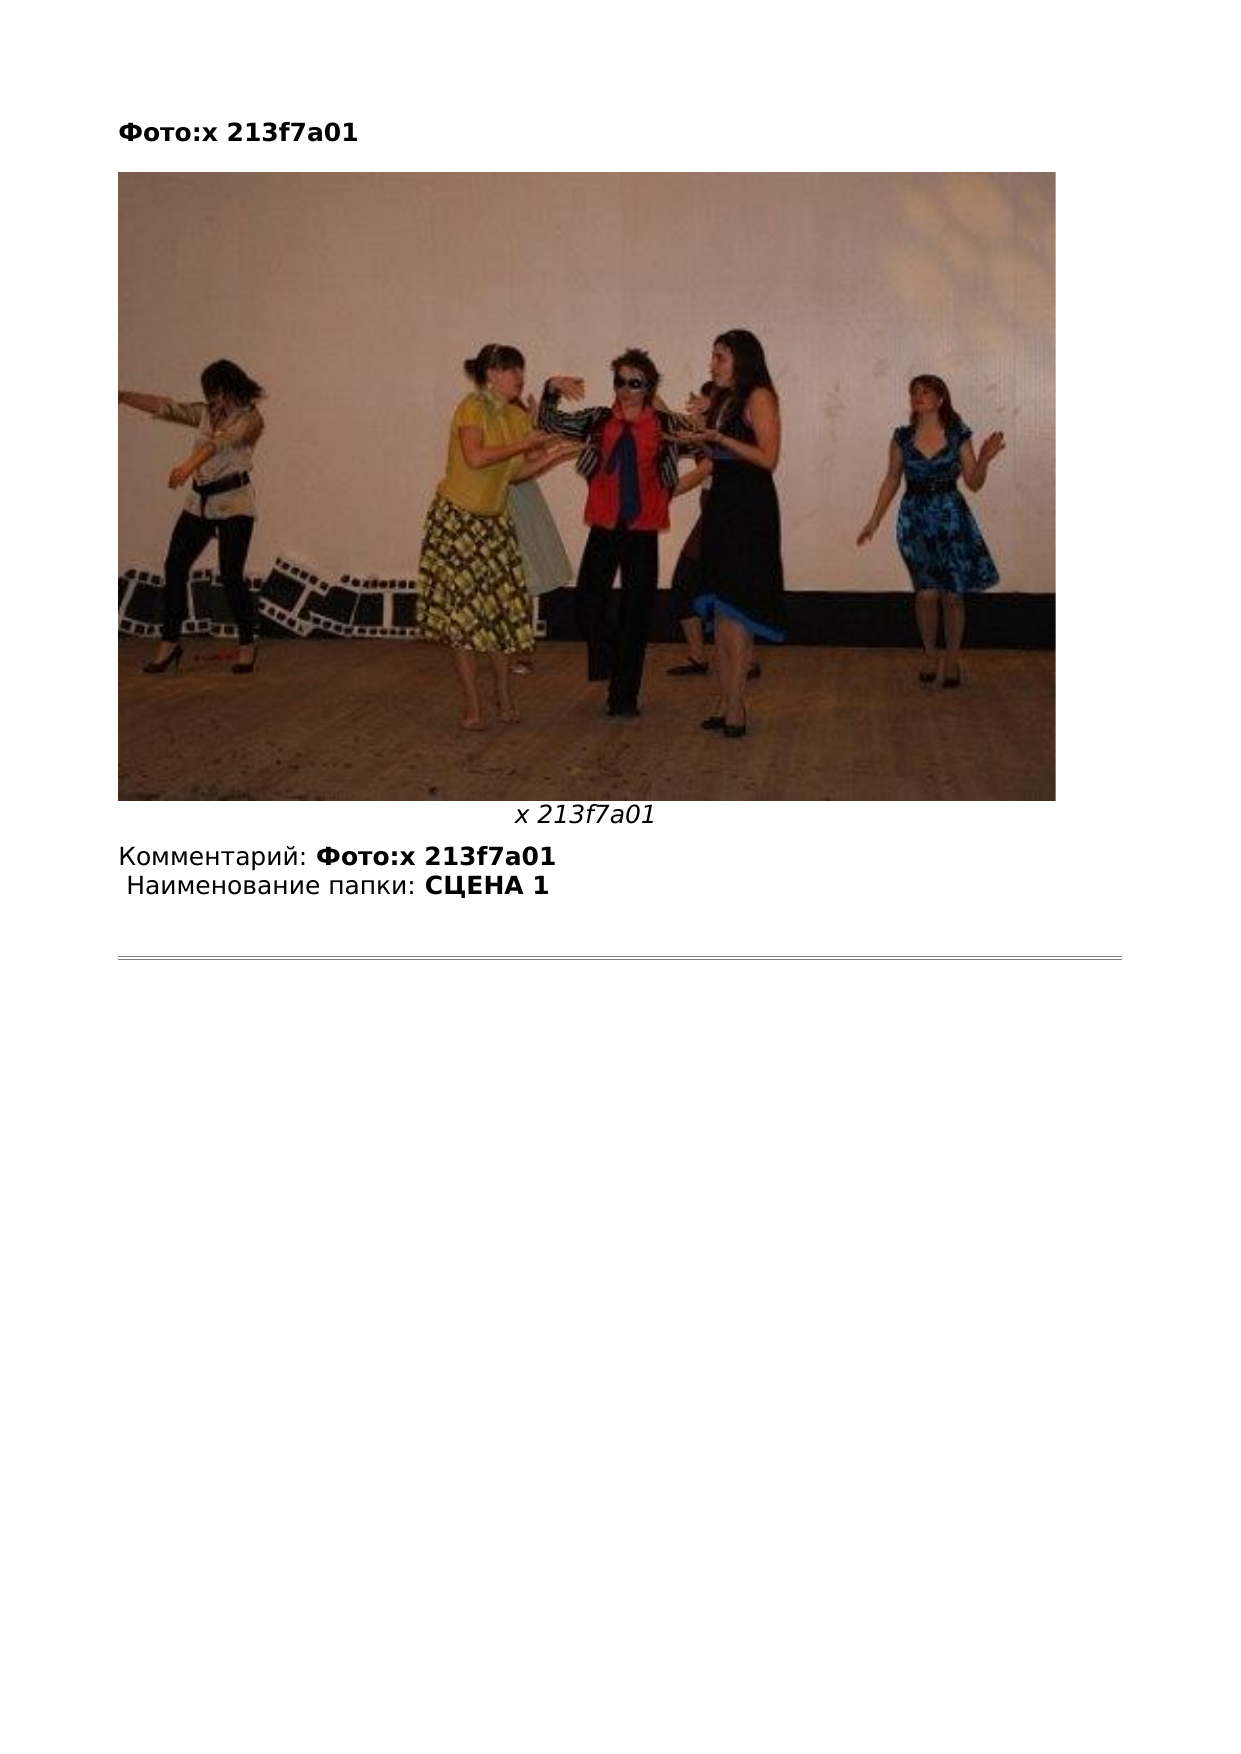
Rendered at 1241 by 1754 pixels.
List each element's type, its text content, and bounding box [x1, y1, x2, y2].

text x 213f7a01 [118, 801, 1056, 829]
text Комментарий: Фото:x 213f7a01 Наименование папки: СЦЕНА 1 [118, 842, 1122, 929]
subtitle Фото:x 213f7a01 [118, 118, 1122, 147]
picture [118, 172, 1056, 801]
